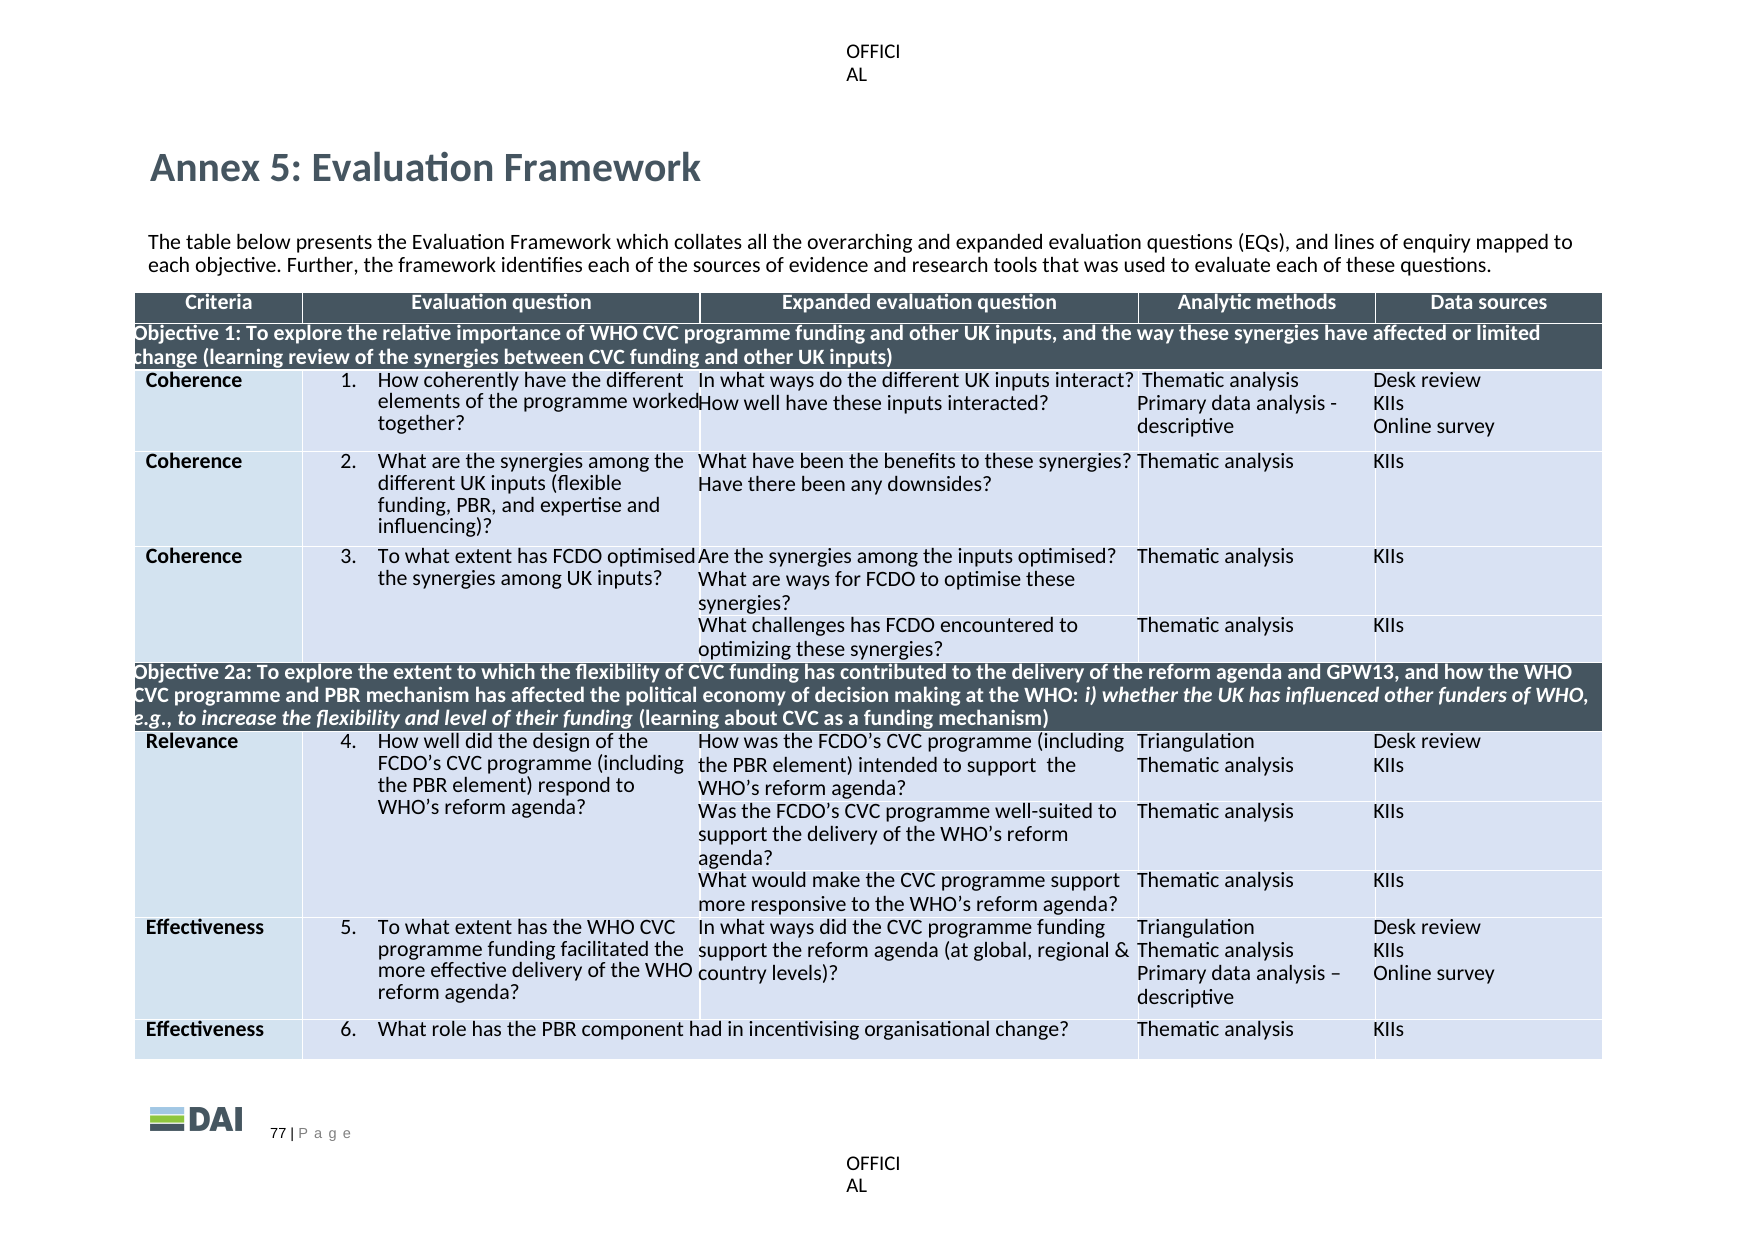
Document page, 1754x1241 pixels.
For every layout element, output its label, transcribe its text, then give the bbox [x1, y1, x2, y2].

table_header Analytic methods [1139, 293, 1375, 323]
subtitle Annex 5: Evaluation Framework [150, 150, 1603, 192]
table_cell Coherence [135, 547, 302, 662]
table_header Expanded evaluation question [701, 293, 1138, 323]
table_cell Objective 2a: To explore the extent to which the flexibility of CVC funding has contributed to the delivery of the reform agenda and GPW13, and how the WHO CVC programme and PBR mechanism has affected the political economy of decision making at the WHO: i) whether the UK has influenced other funders of WHO, e.g., to increase the flexibility and level of their funding (learning about CVC as a funding mechanism) [135, 663, 1602, 731]
table_cell In what ways do the different UK inputs interact? How well have these inputs interacted? [701, 371, 1138, 451]
table_cell KIIs [1376, 871, 1602, 917]
table_cell Thematic analysis [1139, 1020, 1375, 1059]
table_cell What would make the CVC programme support more responsive to the WHO’s reform agenda? [701, 871, 1138, 917]
table_cell Coherence [135, 371, 302, 451]
table_cell What role has the PBR component had in incentivising organisational change? [303, 1020, 1138, 1059]
table_cell Effectiveness [135, 918, 302, 1019]
table_cell What are the synergies among the different UK inputs (flexible funding, PBR, and expertise and influencing)? [303, 452, 699, 546]
table_cell In what ways did the CVC programme funding support the reform agenda (at global, regional & country levels)? [701, 918, 1138, 1019]
table_cell Thematic analysis [1139, 802, 1375, 870]
table_cell KIIs [1376, 802, 1602, 870]
table_header Evaluation question [303, 293, 699, 323]
table_cell Desk review KIIs Online survey [1376, 918, 1602, 1019]
table_cell Are the synergies among the inputs optimised? What are ways for FCDO to optimise these synergies? [701, 547, 1138, 615]
table_cell Thematic analysis [1139, 452, 1375, 546]
table_cell Desk review KIIs Online survey [1376, 371, 1602, 451]
table_cell Triangulation Thematic analysis [1139, 732, 1375, 801]
table_cell Thematic analysis [1139, 547, 1375, 615]
table_cell KIIs [1376, 1020, 1602, 1059]
table_cell What have been the benefits to these synergies? Have there been any downsides? [701, 452, 1138, 546]
table_cell KIIs [1376, 616, 1602, 662]
table_cell Desk review KIIs [1376, 732, 1602, 801]
table_cell Relevance [135, 732, 302, 917]
table_cell KIIs [1376, 452, 1602, 546]
table_cell How well did the design of the FCDO’s CVC programme (including the PBR element) respond to WHO’s reform agenda? [303, 732, 699, 917]
picture [150, 1107, 242, 1131]
table_cell Objective 1: To explore the relative importance of WHO CVC programme funding and other UK inputs, and the way these synergies have affected or limited change (learning review of the synergies between CVC funding and other UK inputs) [135, 324, 1602, 369]
table_cell Was the FCDO’s CVC programme well-suited to support the delivery of the WHO’s reform agenda? [701, 802, 1138, 870]
table_cell Triangulation Thematic analysis Primary data analysis – descriptive [1139, 918, 1375, 1019]
table_cell What challenges has FCDO encountered to optimizing these synergies? [701, 616, 1138, 662]
text The table below presents the Evaluation Framework which collates all the overarching and expanded evaluation questions (EQs), and lines of enquiry mapped to each objective. Further, the framework identifies each of the sources of evidence and research tools that was used to evaluate each of these questions. [148, 233, 1606, 278]
table_cell Coherence [135, 452, 302, 546]
table_cell How coherently have the different elements of the programme worked together? [303, 371, 699, 451]
table_cell Effectiveness [135, 1020, 302, 1059]
table_header Data sources [1376, 293, 1602, 323]
table_cell KIIs [1376, 547, 1602, 615]
table_cell Thematic analysis [1139, 616, 1375, 662]
table_cell Thematic analysis Primary data analysis - descriptive [1139, 371, 1375, 451]
table_cell To what extent has FCDO optimised the synergies among UK inputs? [303, 547, 699, 662]
table_cell How was the FCDO’s CVC programme (including the PBR element) intended to support the WHO’s reform agenda? [701, 732, 1138, 801]
table_cell To what extent has the WHO CVC programme funding facilitated the more effective delivery of the WHO reform agenda? [303, 918, 699, 1019]
table_header Criteria [135, 293, 302, 323]
table_cell Thematic analysis [1139, 871, 1375, 917]
